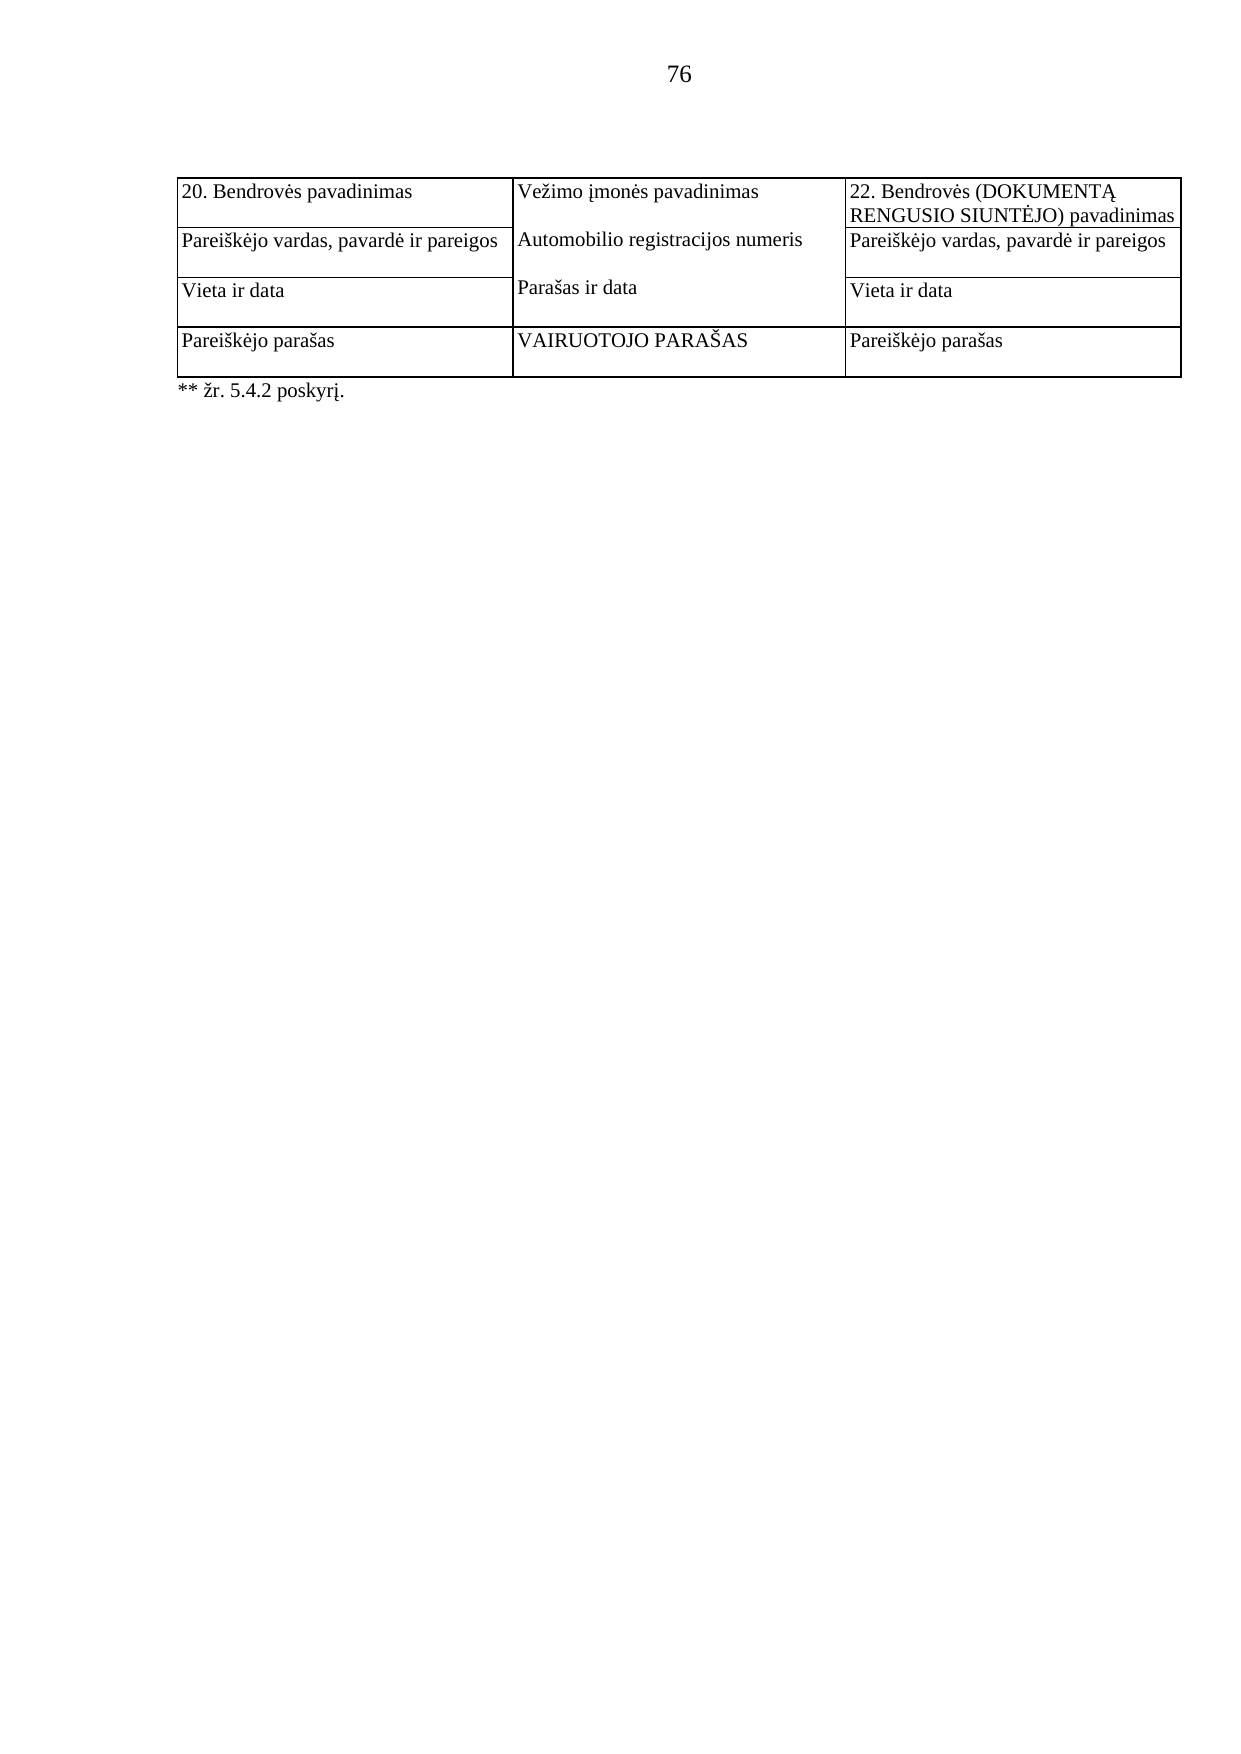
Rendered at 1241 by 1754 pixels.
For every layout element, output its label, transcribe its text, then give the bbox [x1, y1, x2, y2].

text ** žr. 5.4.2 poskyrį. [177, 378, 1181, 402]
table_cell Vežimo įmonės pavadinimas Automobilio registracijos numeris Parašas ir data [514, 179, 845, 326]
